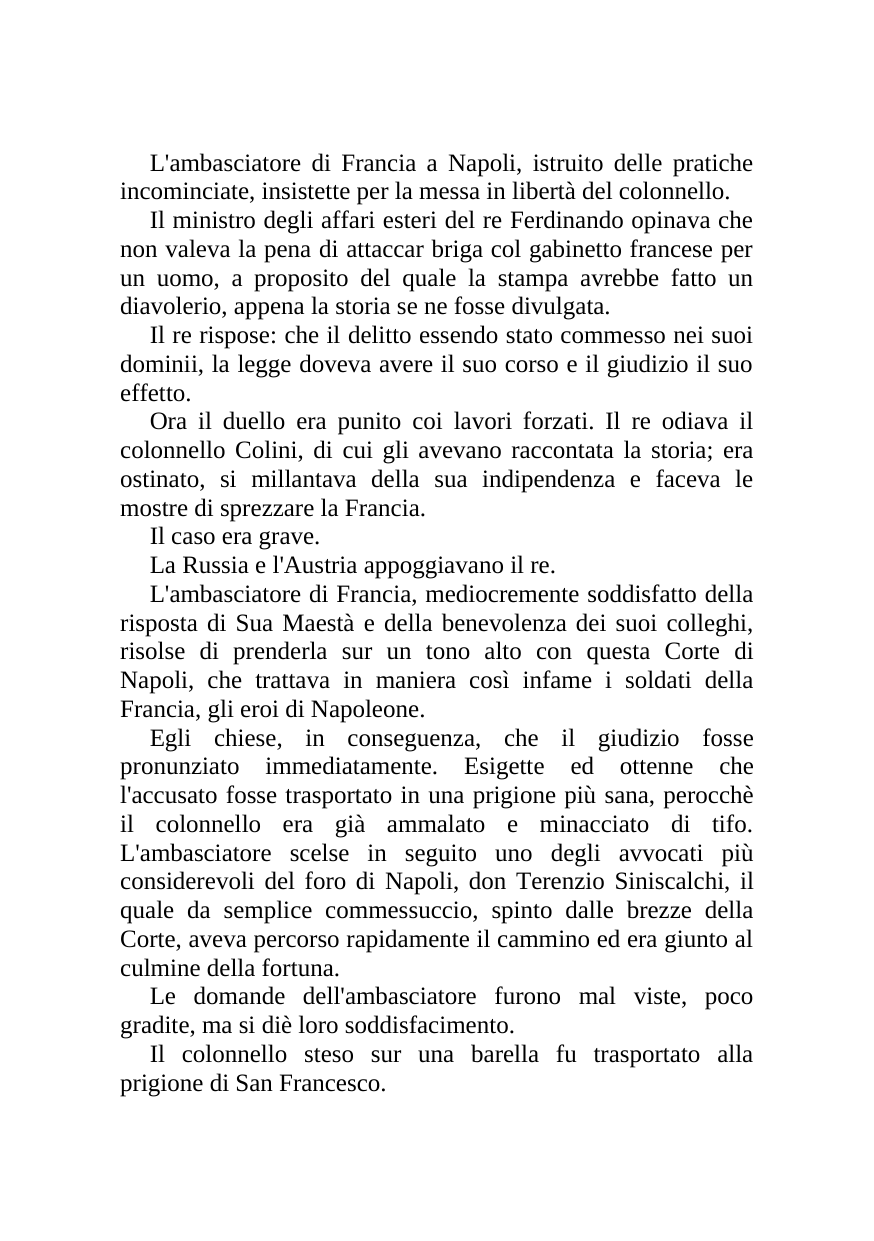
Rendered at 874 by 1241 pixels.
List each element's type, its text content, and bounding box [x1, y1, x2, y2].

text La Russia e l'Austria appoggiavano il re. [120, 550, 754, 579]
text Le domande dell'ambasciatore furono mal viste, poco gradite, ma si diè loro soddisfacimento. [120, 981, 754, 1039]
text Egli chiese, in conseguenza, che il giudizio fosse pronunziato immediatamente. Esigette ed ottenne che l'accusato fosse trasportato in una prigione più sana, perocchè il colonnello era già ammalato e minacciato di tifo. L'ambasciatore scelse in seguito uno degli avvocati più considerevoli del foro di Napoli, don Terenzio Siniscalchi, il quale da semplice commessuccio, spinto dalle brezze della Corte, aveva percorso rapidamente il cammino ed era giunto al culmine della fortuna. [120, 723, 754, 981]
text Il ministro degli affari esteri del re Ferdinando opinava che non valeva la pena di attaccar briga col gabinetto francese per un uomo, a proposito del quale la stampa avrebbe fatto un diavolerio, appena la storia se ne fosse divulgata. [120, 205, 754, 320]
text Il re rispose: che il delitto essendo stato commesso nei suoi dominii, la legge doveva avere il suo corso e il giudizio il suo effetto. [120, 320, 754, 406]
text Il colonnello steso sur una barella fu trasportato alla prigione di San Francesco. [120, 1039, 754, 1096]
text Il caso era grave. [120, 521, 754, 550]
text L'ambasciatore di Francia a Napoli, istruito delle pratiche incominciate, insistette per la messa in libertà del colonnello. [120, 148, 754, 205]
text L'ambasciatore di Francia, mediocremente soddisfatto della risposta di Sua Maestà e della benevolenza dei suoi colleghi, risolse di prenderla sur un tono alto con questa Corte di Napoli, che trattava in maniera così infame i soldati della Francia, gli eroi di Napoleone. [120, 579, 754, 723]
text Ora il duello era punito coi lavori forzati. Il re odiava il colonnello Colini, di cui gli avevano raccontata la storia; era ostinato, si millantava della sua indipendenza e faceva le mostre di sprezzare la Francia. [120, 406, 754, 521]
